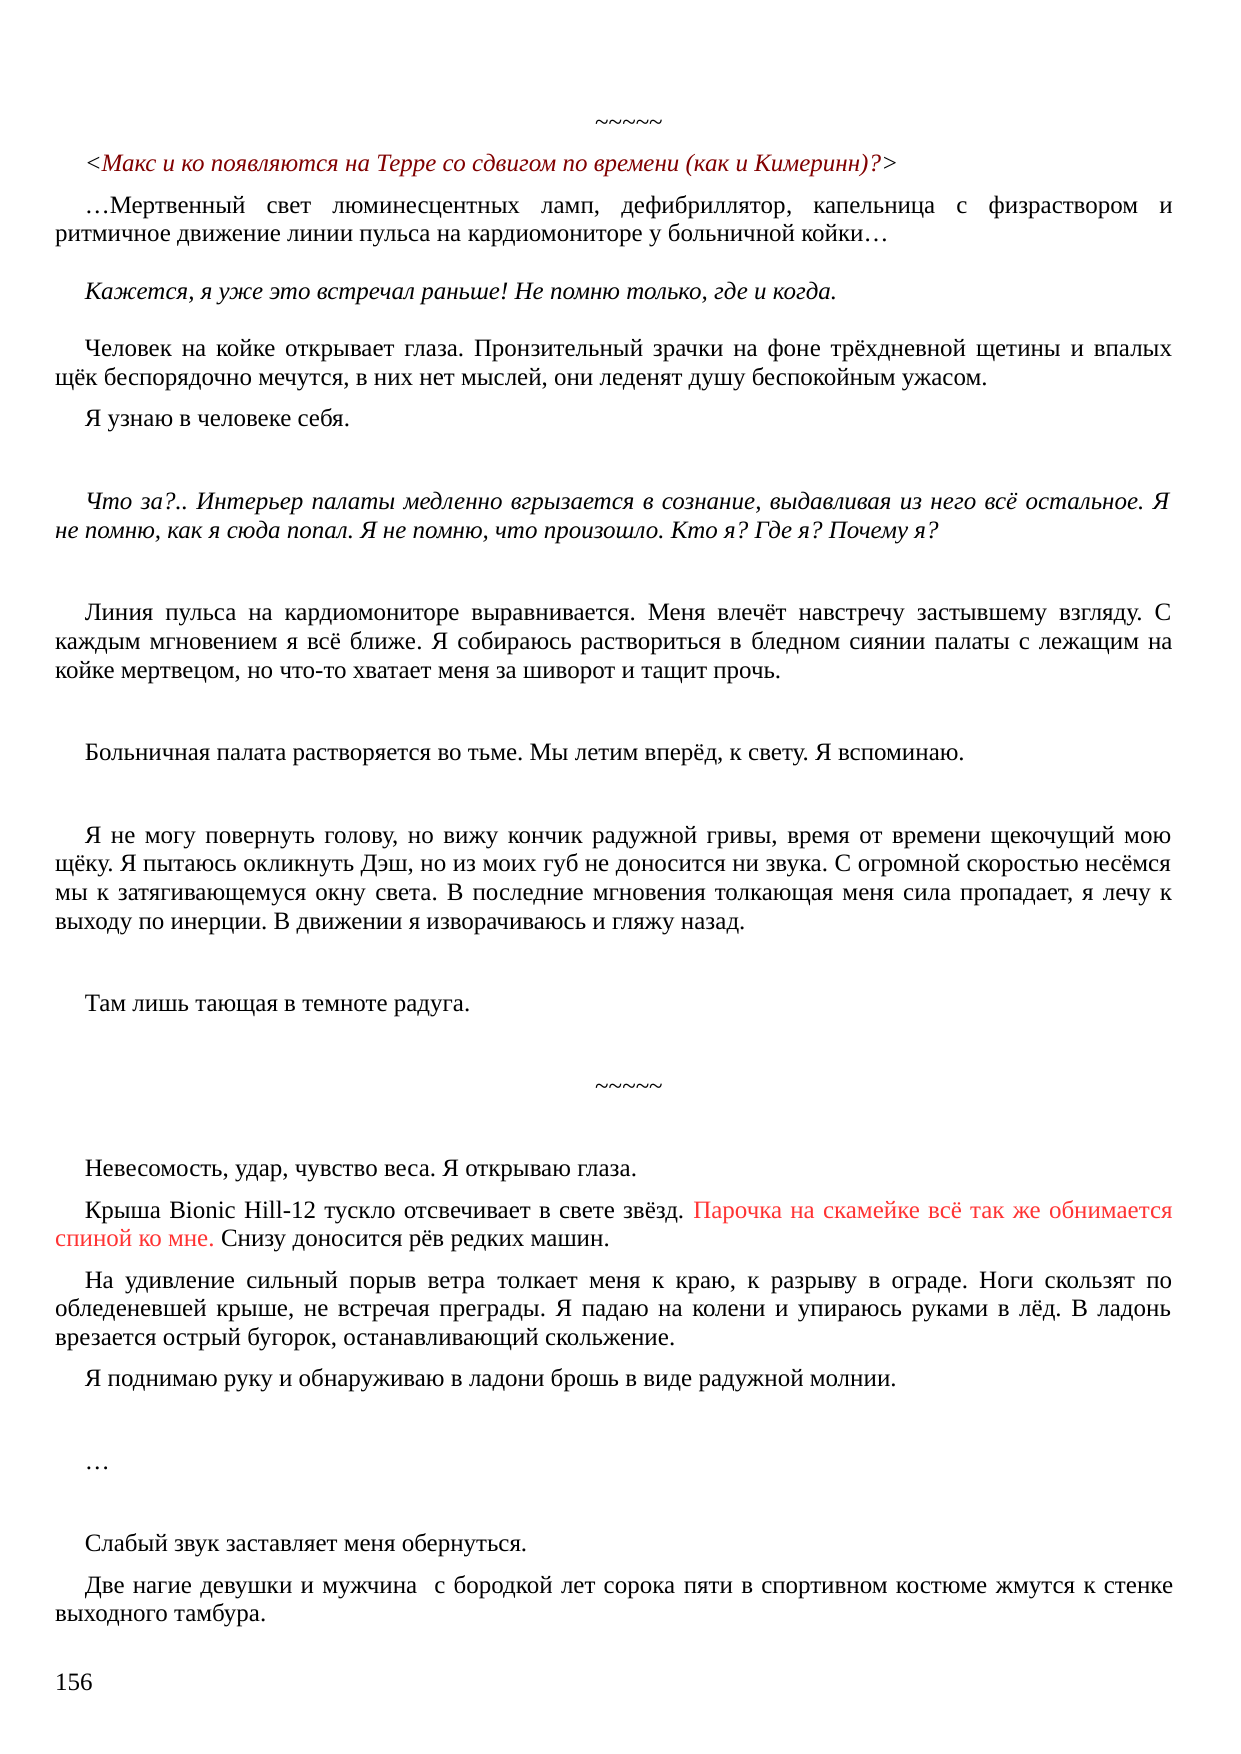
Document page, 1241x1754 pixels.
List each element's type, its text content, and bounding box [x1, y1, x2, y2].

text Там лишь тающая в темноте радуга. [55, 988, 1173, 1017]
text На удивление сильный порыв ветра толкает меня к краю, к разрыву в ограде. Ноги скользят по обледеневшей крыше, не встречая преграды. Я падаю на колени и упираюсь руками в лёд. В ладонь врезается острый бугорок, останавливающий скольжение. [55, 1265, 1173, 1351]
text Я узнаю в человеке себя. [55, 403, 1173, 432]
text Больничная палата растворяется во тьме. Мы летим вперёд, к свету. Я вспоминаю. [55, 737, 1173, 766]
text Крыша Bionic Hill-12 тускло отсвечивает в свете звёзд. Парочка на скамейке всё так же обнимается спиной ко мне. Снизу доносится рёв редких машин. [55, 1195, 1173, 1252]
text Две нагие девушки и мужчина с бородкой лет сорока пяти в спортивном костюме жмутся к стенке выходного тамбура. [55, 1570, 1173, 1627]
text Линия пульса на кардиомониторе выравнивается. Меня влечёт навстречу застывшему взгляду. С каждым мгновением я всё ближе. Я собираюсь раствориться в бледном сиянии палаты с лежащим на койке мертвецом, но что-то хватает меня за шиворот и тащит прочь. [55, 597, 1173, 683]
text <Макс и ко появляются на Терре со сдвигом по времени (как и Кимеринн)?> [55, 148, 1173, 177]
text Кажется, я уже это встречал раньше! Не помню только, где и когда. [55, 276, 1173, 305]
text Невесомость, удар, чувство веса. Я открываю глаза. [55, 1153, 1173, 1182]
text … [55, 1446, 1173, 1475]
text ~~~~~ [55, 1071, 1173, 1100]
text …Мертвенный свет люминесцентных ламп, дефибриллятор, капельница с физраствором и ритмичное движение линии пульса на кардиомониторе у больничной койки… [55, 190, 1173, 247]
text Я поднимаю руку и обнаруживаю в ладони брошь в виде радужной молнии. [55, 1363, 1173, 1392]
text Слабый звук заставляет меня обернуться. [55, 1528, 1173, 1557]
text Я не могу повернуть голову, но вижу кончик радужной гривы, время от времени щекочущий мою щёку. Я пытаюсь окликнуть Дэш, но из моих губ не доносится ни звука. С огромной скоростью несёмся мы к затягивающемуся окну света. В последние мгновения толкающая меня сила пропадает, я лечу к выходу по инерции. В движении я изворачиваюсь и гляжу назад. [55, 820, 1173, 935]
text ~~~~~ [55, 107, 1173, 136]
text Что за?.. Интерьер палаты медленно вгрызается в сознание, выдавливая из него всё остальное. Я не помню, как я сюда попал. Я не помню, что произошло. Кто я? Где я? Почему я? [55, 486, 1173, 543]
text Человек на койке открывает глаза. Пронзительный зрачки на фоне трёхдневной щетины и впалых щёк беспорядочно мечутся, в них нет мыслей, они леденят душу беспокойным ужасом. [55, 333, 1173, 391]
